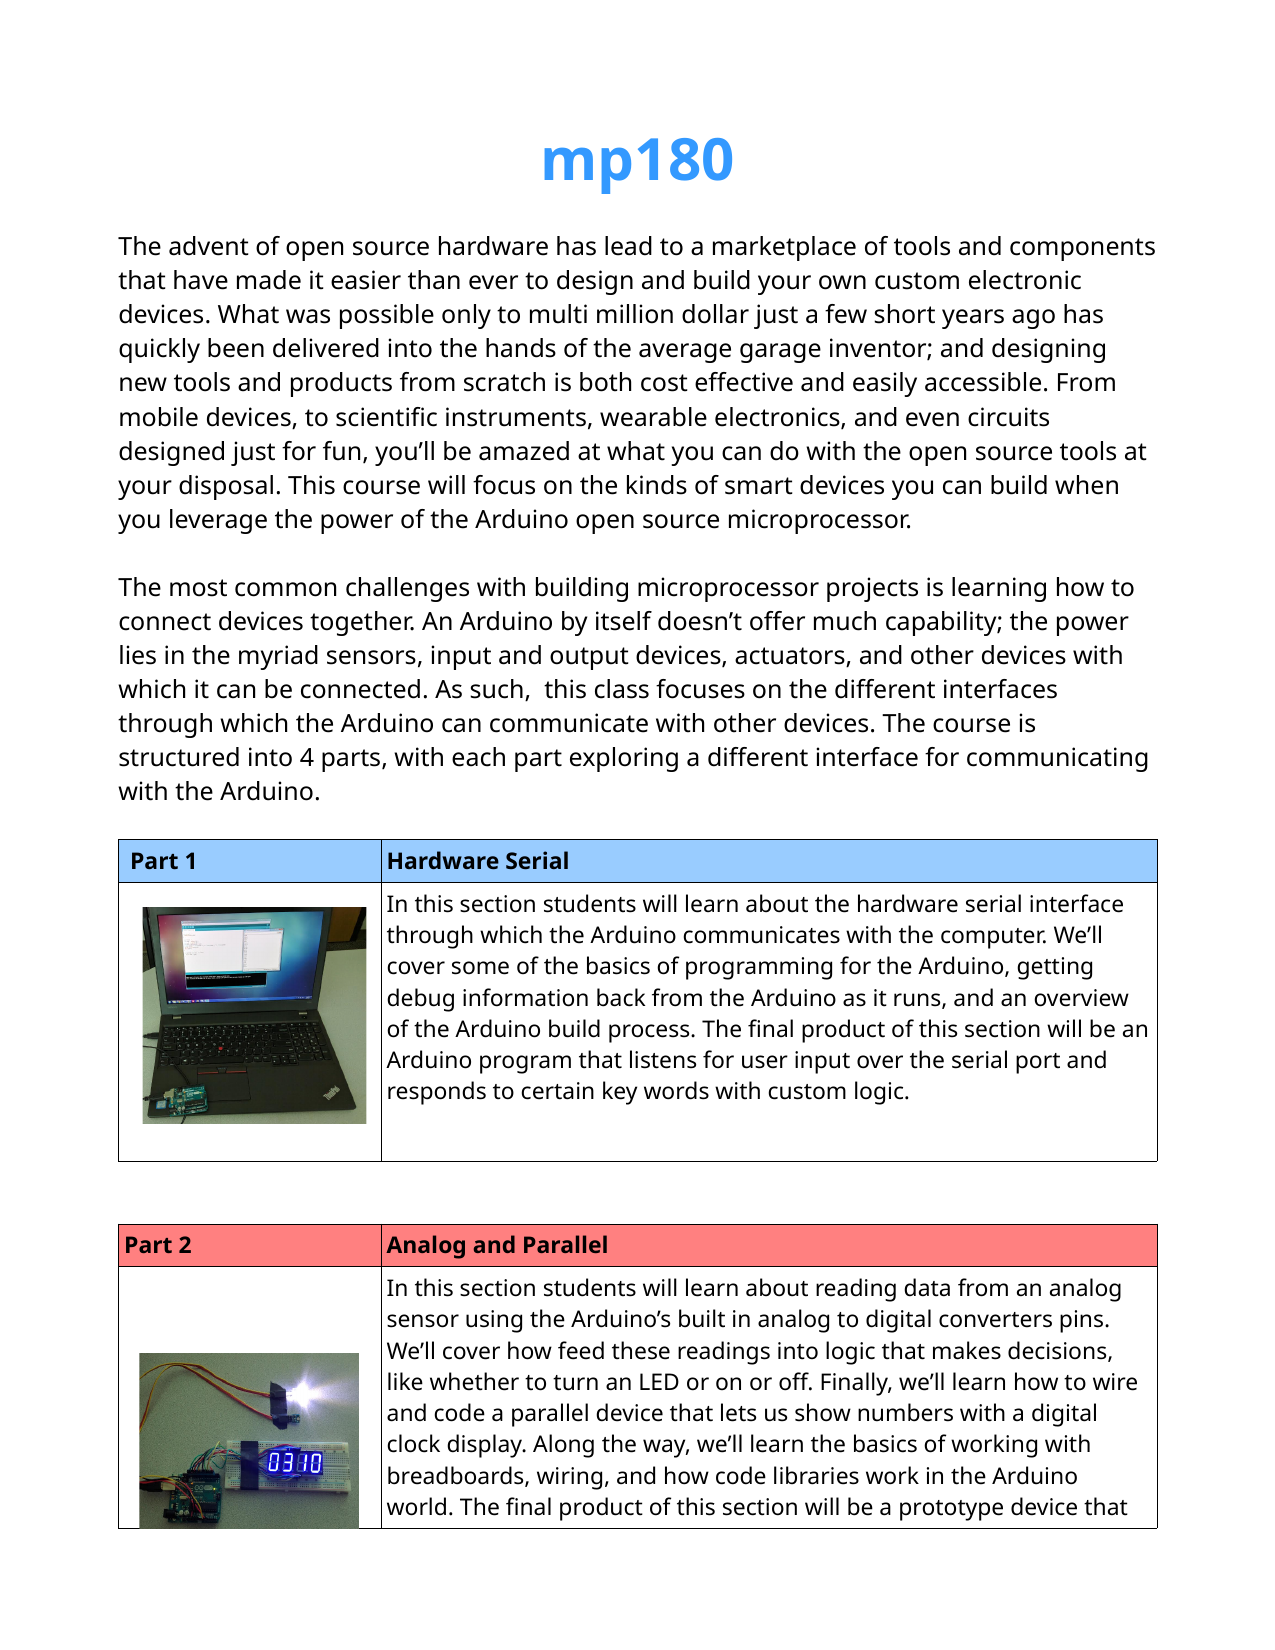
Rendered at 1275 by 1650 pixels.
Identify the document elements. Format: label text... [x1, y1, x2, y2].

table_cell [119, 1267, 381, 1528]
table_cell In this section students will learn about the hardware serial interface through which the Arduino communicates with the computer. We’ll cover some of the basics of programming for the Arduino, getting debug information back from the Arduino as it runs, and an overview of the Arduino build process. The final product of this section will be an Arduino program that listens for user input over the serial port and responds to certain key words with custom logic. [382, 883, 1157, 1161]
table_cell In this section students will learn about reading data from an analog sensor using the Arduino’s built in analog to digital converters pins. We’ll cover how feed these readings into logic that makes decisions, like whether to turn an LED or on or off. Finally, we’ll learn how to wire and code a parallel device that lets us show numbers with a digital clock display. Along the way, we’ll learn the basics of working with breadboards, wiring, and how code libraries work in the Arduino world. The final product of this section will be a prototype device that [382, 1267, 1157, 1528]
table_header Part 2 [119, 1225, 381, 1266]
text mp180 [118, 118, 1157, 198]
text The most common challenges with building microprocessor projects is learning how to connect devices together. An Arduino by itself doesn’t offer much capability; the power lies in the myriad sensors, input and output devices, actuators, and other devices with which it can be connected. As such, this class focuses on the different interfaces through which the Arduino can communicate with other devices. The course is structured into 4 parts, with each part exploring a different interface for communicating with the Arduino. [118, 535, 1157, 839]
picture [142, 907, 367, 1124]
table_header Part 1 [119, 840, 381, 882]
table_cell [119, 883, 381, 1161]
text The advent of open source hardware has lead to a marketplace of tools and components that have made it easier than ever to design and build your own custom electronic devices. What was possible only to multi million dollar just a few short years ago has quickly been delivered into the hands of the average garage inventor; and designing new tools and products from scratch is both cost effective and easily accessible. From mobile devices, to scientific instruments, wearable electronics, and even circuits designed just for fun, you’ll be amazed at what you can do with the open source tools at your disposal. This course will focus on the kinds of smart devices you can build when you leverage the power of the Arduino open source microprocessor. [118, 198, 1157, 535]
table_header Hardware Serial [382, 840, 1157, 882]
picture [139, 1353, 359, 1529]
table_header Analog and Parallel [382, 1225, 1157, 1266]
